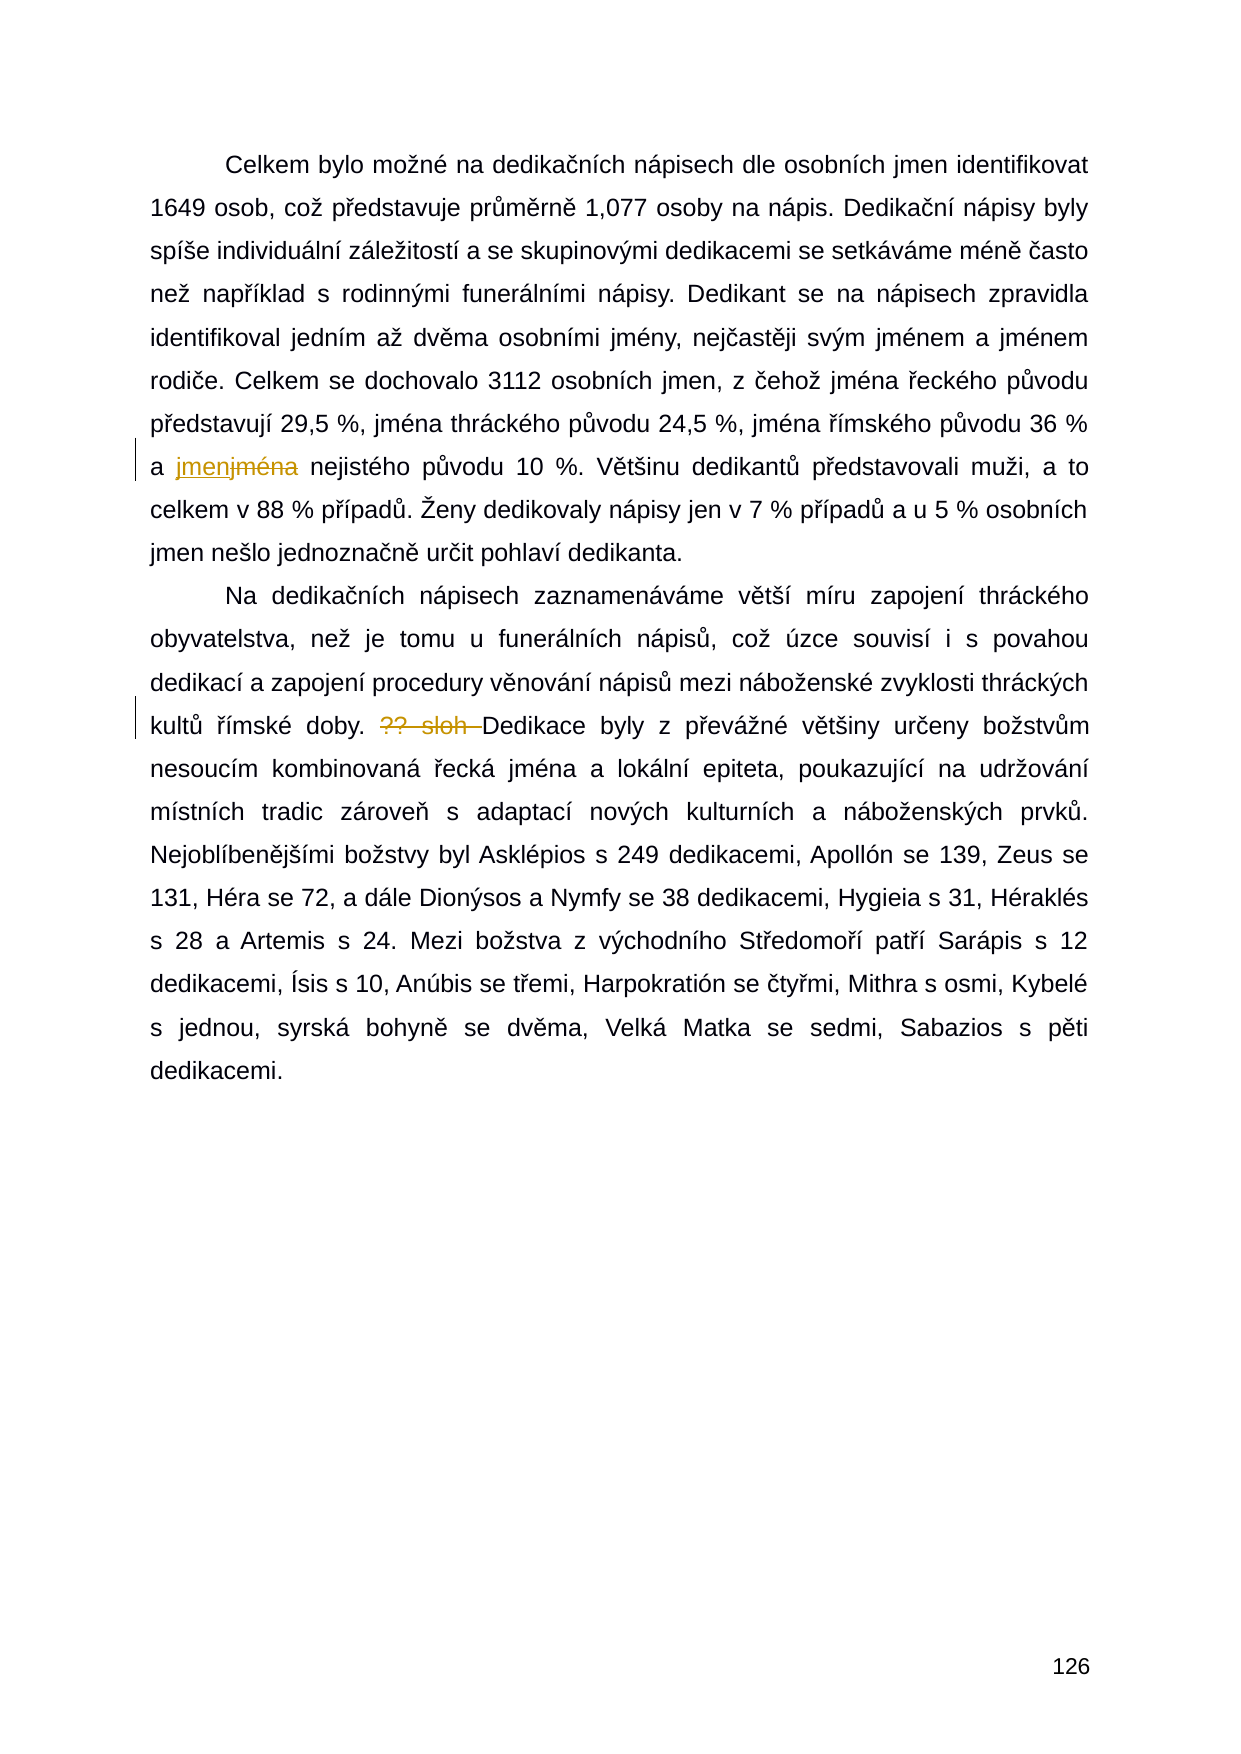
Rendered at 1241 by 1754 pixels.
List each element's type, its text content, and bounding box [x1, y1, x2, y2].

text Na dedikačních nápisech zaznamenáváme větší míru zapojení thráckého obyvatelstva, než je tomu u funerálních nápisů, což úzce souvisí i s povahou dedikací a zapojení procedury věnování nápisů mezi náboženské zvyklosti thráckých kultů římské doby. Dedikace byly z převážné většiny určeny božstvům nesoucím kombinovaná řecká jména a lokální epiteta, poukazující na udržování místních tradic zároveň s adaptací nových kulturních a náboženských prvků. Nejoblíbenějšími božstvy byl Asklépios s 249 dedikacemi, Apollón se 139, Zeus se 131, Héra se 72, a dále Dionýsos a Nymfy se 38 dedikacemi, Hygieia s 31, Héraklés s 28 a Artemis s 24. Mezi božstva z východního Středomoří patří Sarápis s 12 dedikacemi, Ísis s 10, Anúbis se třemi, Harpokratión se čtyřmi, Mithra s osmi, Kybelé s jednou, syrská bohyně se dvěma, Velká Matka se sedmi, Sabazios s pěti dedikacemi. [150, 581, 1090, 1084]
text Celkem bylo možné na dedikačních nápisech dle osobních jmen identifikovat 1649 osob, což představuje průměrně 1,077 osoby na nápis. Dedikační nápisy byly spíše individuální záležitostí a se skupinovými dedikacemi se setkáváme méně často než například s rodinnými funerálními nápisy. Dedikant se na nápisech zpravidla identifikoval jedním až dvěma osobními jmény, nejčastěji svým jménem a jménem rodiče. Celkem se dochovalo 3112 osobních jmen, z čehož jména řeckého původu představují 29,5 %, jména thráckého původu 24,5 %, jména římského původu 36 % a jmen nejistého původu 10 %. Většinu dedikantů představovali muži, a to celkem v 88 % případů. Ženy dedikovaly nápisy jen v 7 % případů a u 5 % osobních jmen nešlo jednoznačně určit pohlaví dedikanta. [150, 150, 1090, 567]
